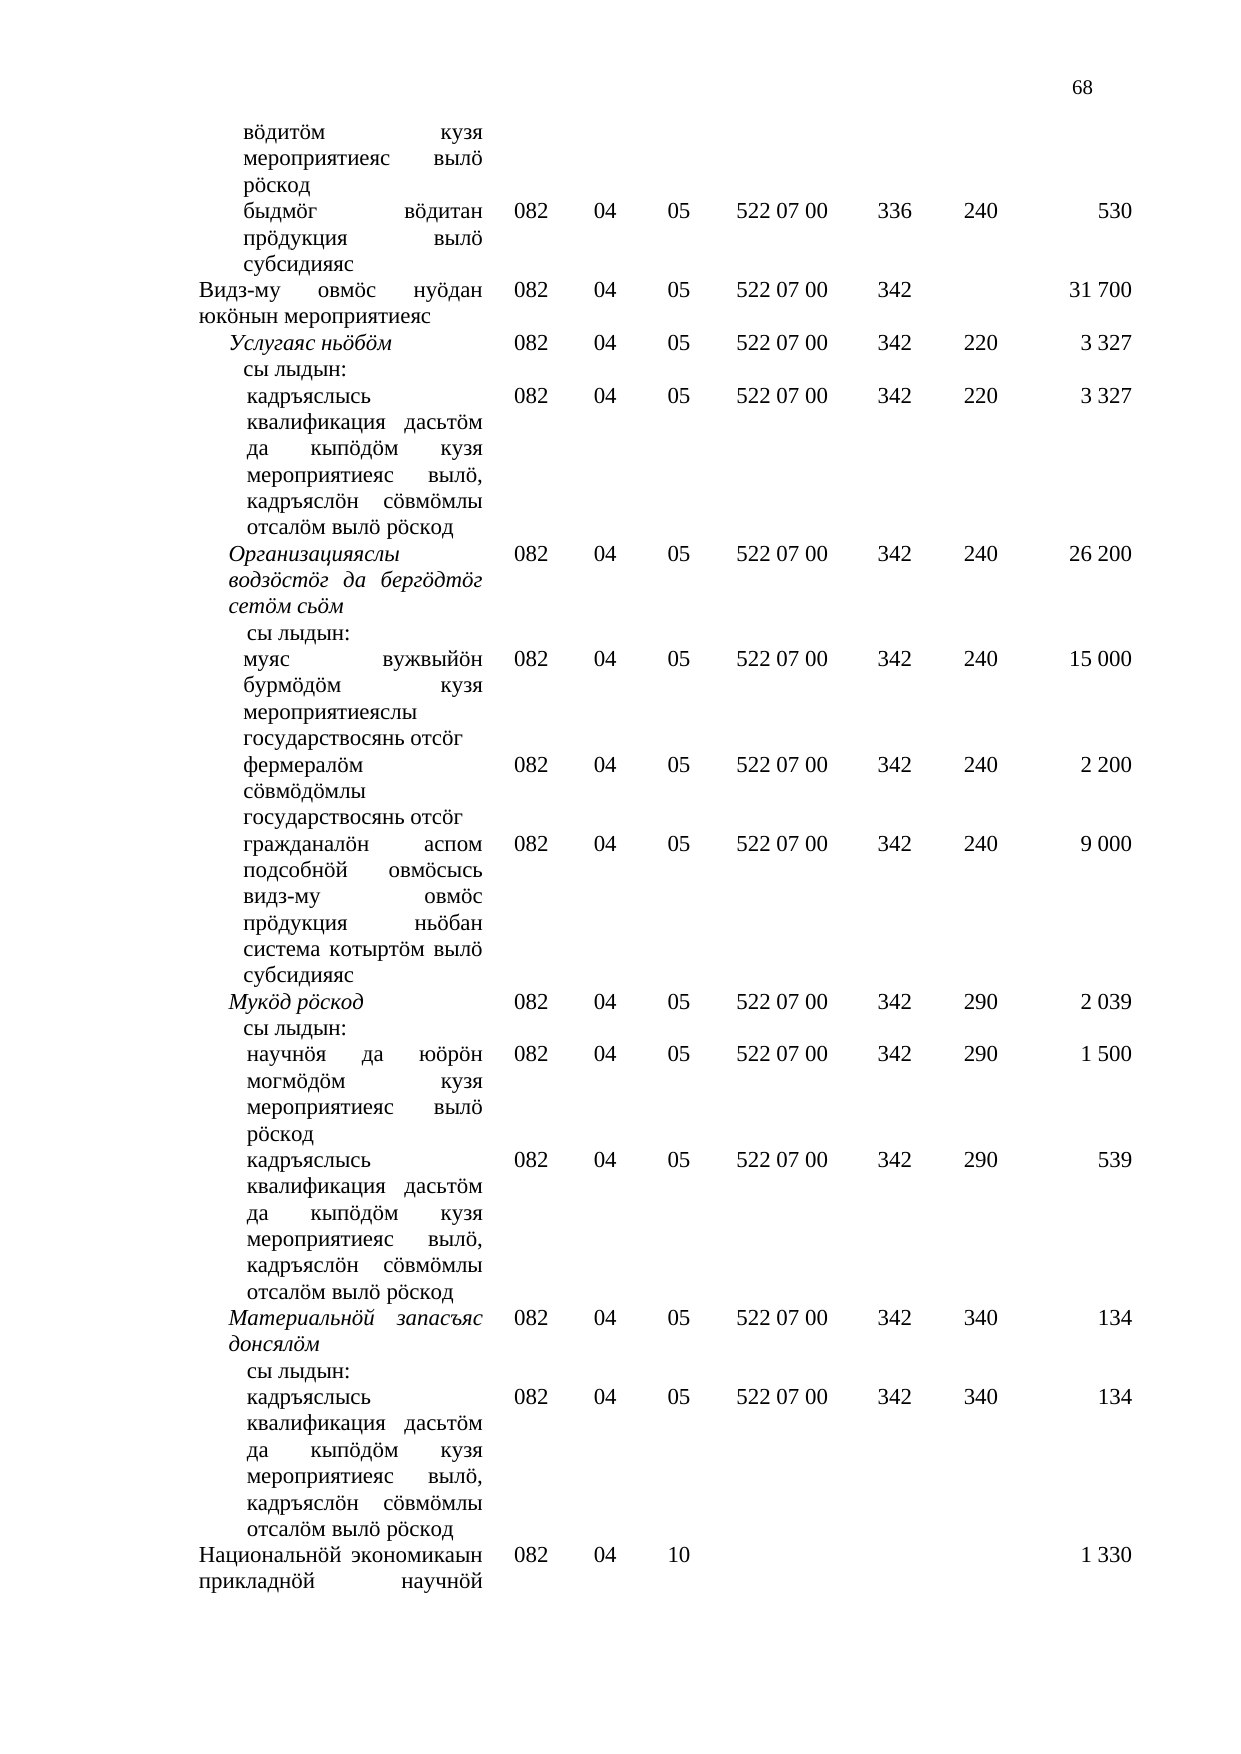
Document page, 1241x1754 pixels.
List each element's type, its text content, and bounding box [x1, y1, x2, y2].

table_cell 342 [849, 988, 941, 1014]
table_cell [642, 1357, 716, 1383]
table_cell 1 500 [1021, 1041, 1143, 1146]
table_cell 05 [642, 1304, 716, 1357]
table_cell 05 [642, 276, 716, 329]
table_cell 082 [494, 988, 568, 1014]
table_cell [1143, 197, 1193, 276]
table_cell 082 [494, 382, 568, 540]
table_cell 05 [642, 1041, 716, 1146]
table_cell 342 [849, 540, 941, 619]
table_cell 04 [568, 382, 642, 540]
table_cell 522 07 00 [716, 645, 848, 751]
table_cell [642, 619, 716, 645]
table_cell 290 [941, 1146, 1021, 1304]
table_cell [568, 118, 642, 197]
table_cell [1143, 118, 1193, 197]
table_cell кадръяслысь квалификация дасьтöм да кыпöдöм кузя мероприятиеяс вылö, кадръяслöн сöвмöмлы отсалöм вылö рöскод [188, 382, 494, 540]
table_cell [1021, 118, 1143, 197]
table_cell [1143, 329, 1193, 355]
table_cell [849, 355, 941, 382]
table_cell [716, 619, 848, 645]
table_cell кадръяслысь квалификация дасьтöм да кыпöдöм кузя мероприятиеяс вылö, кадръяслöн сöвмöмлы отсалöм вылö рöскод [188, 1383, 494, 1541]
table_cell [1143, 619, 1193, 645]
table_cell вöдитöм кузя мероприятиеяс вылö рöскод [188, 118, 494, 197]
table_cell [1143, 751, 1193, 830]
table_cell 342 [849, 276, 941, 329]
table_cell 342 [849, 382, 941, 540]
table_cell [849, 1541, 941, 1594]
table_cell 05 [642, 540, 716, 619]
table_cell 342 [849, 1304, 941, 1357]
table_cell 05 [642, 751, 716, 830]
table_cell 522 07 00 [716, 540, 848, 619]
table_cell [1143, 1541, 1193, 1594]
table_cell 05 [642, 1383, 716, 1541]
table_cell [1021, 355, 1143, 382]
table_cell 05 [642, 1146, 716, 1304]
table_cell 04 [568, 329, 642, 355]
table_cell [494, 1014, 568, 1041]
table_cell сы лыдын: [188, 1014, 494, 1041]
table_cell муяс вужвыйöн бурмöдöм кузя мероприятиеяслы государствосянь отсöг [188, 645, 494, 751]
table_cell [849, 1014, 941, 1041]
table_cell 04 [568, 645, 642, 751]
table_cell фермералöм сöвмöдöмлы государствосянь отсöг [188, 751, 494, 830]
table_cell 2 039 [1021, 988, 1143, 1014]
table_cell 290 [941, 988, 1021, 1014]
table_cell 522 07 00 [716, 329, 848, 355]
table_cell [716, 1014, 848, 1041]
table_cell [716, 355, 848, 382]
table_cell сы лыдын: [188, 619, 494, 645]
table_cell [494, 1357, 568, 1383]
table_cell 082 [494, 645, 568, 751]
table_cell 522 07 00 [716, 1383, 848, 1541]
table_cell [642, 1014, 716, 1041]
table_cell 342 [849, 329, 941, 355]
table_cell 342 [849, 1383, 941, 1541]
table_cell [941, 1357, 1021, 1383]
table_cell [1143, 830, 1193, 988]
table_cell 539 [1021, 1146, 1143, 1304]
table_cell 082 [494, 830, 568, 988]
table_cell 05 [642, 830, 716, 988]
table_cell 082 [494, 1304, 568, 1357]
table_cell 082 [494, 1541, 568, 1594]
table_cell 134 [1021, 1383, 1143, 1541]
table_cell 082 [494, 540, 568, 619]
table_cell [568, 355, 642, 382]
table_cell 240 [941, 540, 1021, 619]
table_cell [568, 619, 642, 645]
table_cell 240 [941, 197, 1021, 276]
table_cell 082 [494, 751, 568, 830]
table_cell 9 000 [1021, 830, 1143, 988]
table_cell [1143, 1304, 1193, 1357]
table_cell [1143, 1041, 1193, 1146]
table_cell 522 07 00 [716, 988, 848, 1014]
table_cell 04 [568, 751, 642, 830]
table_cell [568, 1014, 642, 1041]
table_cell 522 07 00 [716, 382, 848, 540]
table_cell 082 [494, 197, 568, 276]
table_cell 04 [568, 540, 642, 619]
table_cell 10 [642, 1541, 716, 1594]
table_cell 04 [568, 276, 642, 329]
table_cell 240 [941, 645, 1021, 751]
table_cell кадръяслысь квалификация дасьтöм да кыпöдöм кузя мероприятиеяс вылö, кадръяслöн сöвмöмлы отсалöм вылö рöскод [188, 1146, 494, 1304]
table_cell [1021, 619, 1143, 645]
table_cell 342 [849, 1041, 941, 1146]
table_cell 082 [494, 1383, 568, 1541]
table_cell [941, 355, 1021, 382]
table_cell 530 [1021, 197, 1143, 276]
table_cell гражданалöн аспом подсобнöй овмöсысь видз-му овмöс прöдукция ньöбан система котыртöм вылö субсидияяс [188, 830, 494, 988]
table_cell 220 [941, 382, 1021, 540]
table_cell 522 07 00 [716, 1041, 848, 1146]
table_cell Мукöд рöскод [188, 988, 494, 1014]
table_cell 05 [642, 988, 716, 1014]
table_cell сы лыдын: [188, 1357, 494, 1383]
table_cell [1021, 1014, 1143, 1041]
table_cell 134 [1021, 1304, 1143, 1357]
table_cell 04 [568, 1304, 642, 1357]
table_cell 04 [568, 1541, 642, 1594]
table_cell 522 07 00 [716, 276, 848, 329]
table_cell 336 [849, 197, 941, 276]
table_cell [941, 118, 1021, 197]
table_cell [642, 355, 716, 382]
table_cell [1143, 382, 1193, 540]
table_cell [1143, 645, 1193, 751]
table_cell [494, 118, 568, 197]
table_cell [849, 619, 941, 645]
table_cell 522 07 00 [716, 1304, 848, 1357]
table_cell [849, 1357, 941, 1383]
table_cell Организацияяслы водзöстöг да бергöдтöг сетöм сьöм [188, 540, 494, 619]
table_cell 290 [941, 1041, 1021, 1146]
table_cell 3 327 [1021, 382, 1143, 540]
table_cell 240 [941, 751, 1021, 830]
table_cell 340 [941, 1304, 1021, 1357]
table_cell 220 [941, 329, 1021, 355]
table_cell [1143, 988, 1193, 1014]
table_cell Материальнöй запасъяс донсялöм [188, 1304, 494, 1357]
table_cell 240 [941, 830, 1021, 988]
table_cell 04 [568, 830, 642, 988]
table_cell [849, 118, 941, 197]
table_cell 342 [849, 830, 941, 988]
table_cell 082 [494, 329, 568, 355]
table_cell 05 [642, 329, 716, 355]
table_cell [1143, 1146, 1193, 1304]
table_cell [1143, 1357, 1193, 1383]
table_cell 05 [642, 645, 716, 751]
table_cell 522 07 00 [716, 751, 848, 830]
table_cell 04 [568, 197, 642, 276]
table_cell сы лыдын: [188, 355, 494, 382]
table_cell 3 327 [1021, 329, 1143, 355]
table_cell 522 07 00 [716, 830, 848, 988]
table_cell 15 000 [1021, 645, 1143, 751]
table_cell быдмöг вöдитан прöдукция вылö субсидияяс [188, 197, 494, 276]
table_cell Видз-му овмöс нуöдан юкöнын мероприятиеяс [188, 276, 494, 329]
table_cell 04 [568, 1383, 642, 1541]
table_cell 082 [494, 1146, 568, 1304]
table_cell 342 [849, 1146, 941, 1304]
table_cell [941, 1541, 1021, 1594]
table_cell 1 330 [1021, 1541, 1143, 1594]
table_cell научнöя да юöрöн могмöдöм кузя мероприятиеяс вылö рöскод [188, 1041, 494, 1146]
table_cell [1021, 1357, 1143, 1383]
table_cell [1143, 540, 1193, 619]
table_cell 082 [494, 276, 568, 329]
table_cell 04 [568, 988, 642, 1014]
table_cell 340 [941, 1383, 1021, 1541]
table_cell [1143, 1383, 1193, 1541]
table_cell [494, 619, 568, 645]
table_cell 04 [568, 1146, 642, 1304]
table_cell 2 200 [1021, 751, 1143, 830]
table_cell 342 [849, 645, 941, 751]
table_cell [716, 1541, 848, 1594]
table_cell [716, 118, 848, 197]
table_cell [1143, 276, 1193, 329]
table_cell [1143, 355, 1193, 382]
table_cell Национальнöй экономикаын прикладнöй научнöй [188, 1541, 494, 1594]
table_cell 342 [849, 751, 941, 830]
table_cell 05 [642, 382, 716, 540]
table_cell 31 700 [1021, 276, 1143, 329]
table_cell [494, 355, 568, 382]
table_cell 04 [568, 1041, 642, 1146]
table_cell [1143, 1014, 1193, 1041]
table_cell [716, 1357, 848, 1383]
table_cell [941, 1014, 1021, 1041]
table_cell 26 200 [1021, 540, 1143, 619]
table_cell Услугаяс ньöбöм [188, 329, 494, 355]
table_cell 05 [642, 197, 716, 276]
table_cell [568, 1357, 642, 1383]
table_cell 522 07 00 [716, 197, 848, 276]
table_cell 522 07 00 [716, 1146, 848, 1304]
table_cell [941, 619, 1021, 645]
table_cell [642, 118, 716, 197]
table_cell 082 [494, 1041, 568, 1146]
table_cell [941, 276, 1021, 329]
